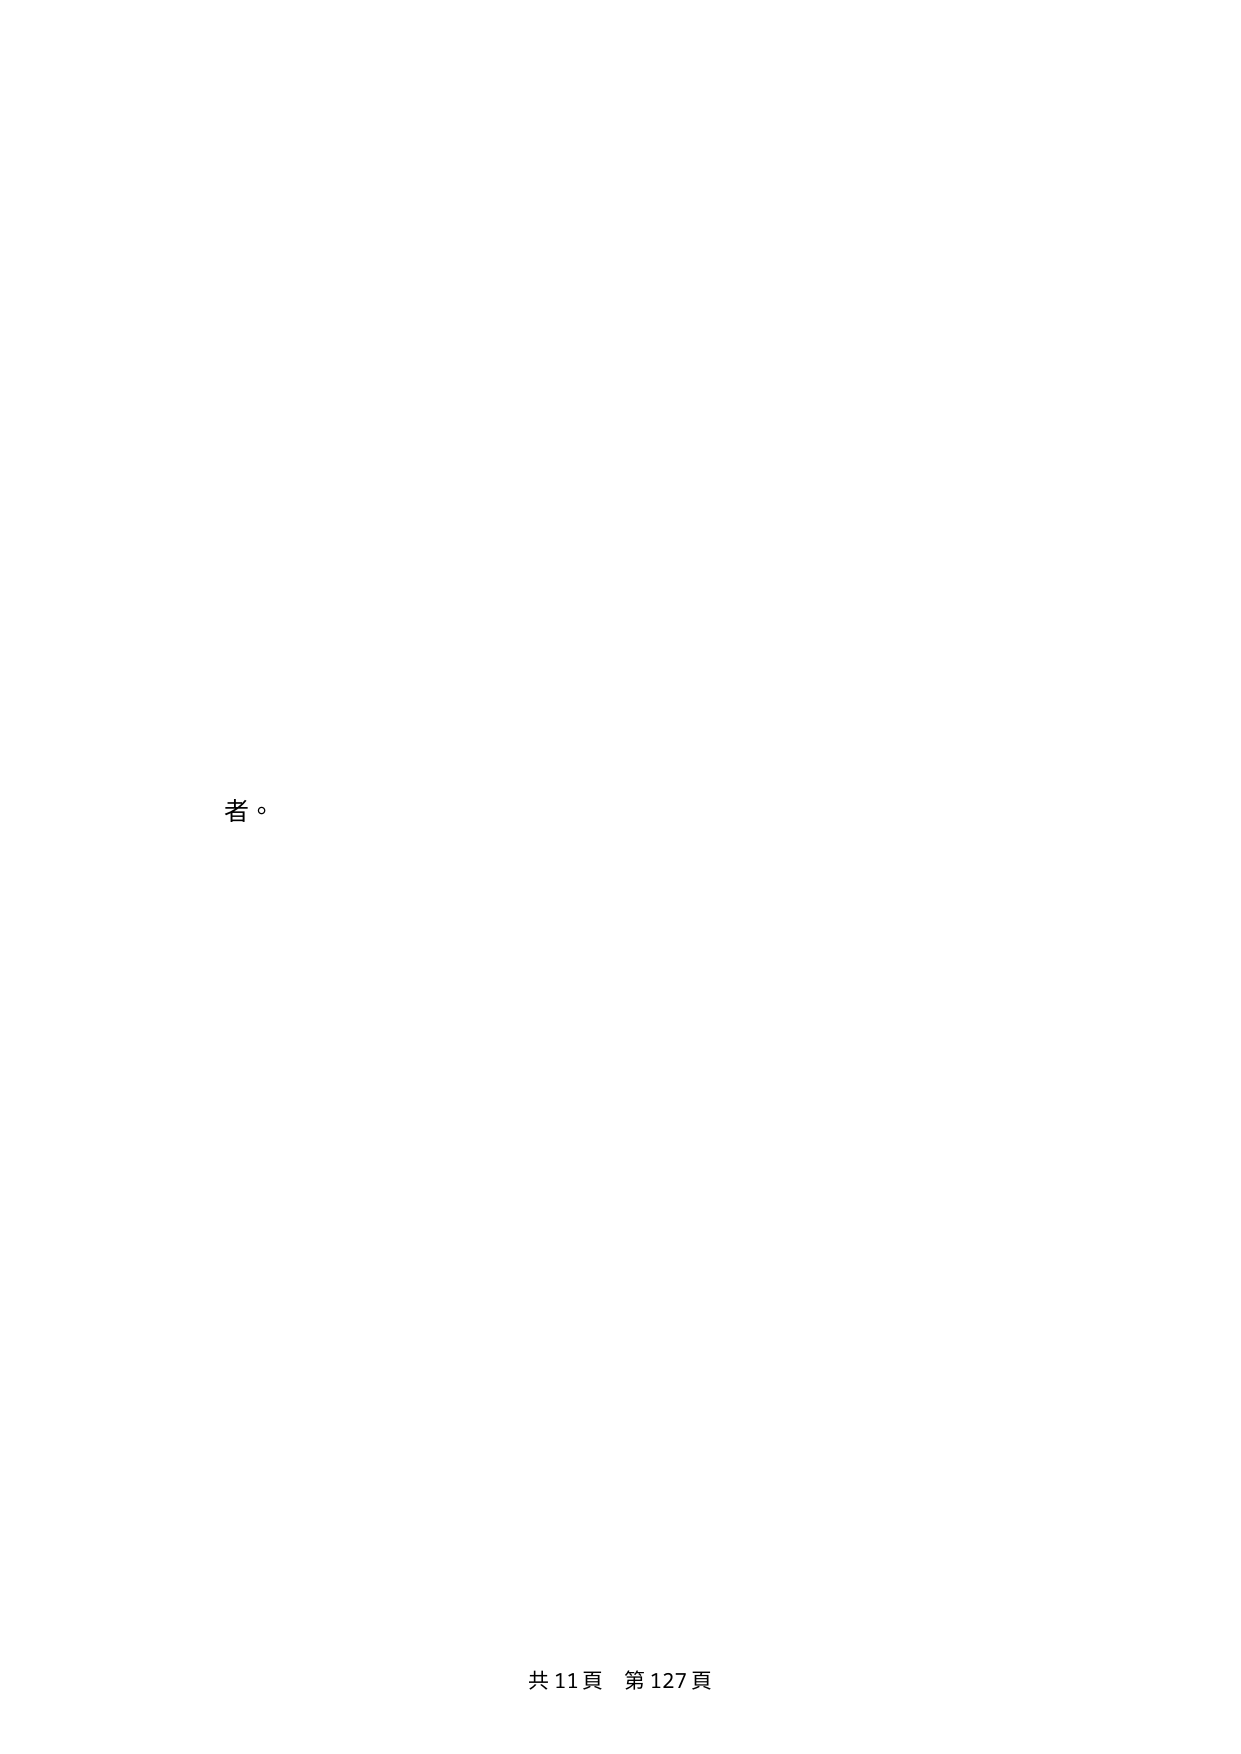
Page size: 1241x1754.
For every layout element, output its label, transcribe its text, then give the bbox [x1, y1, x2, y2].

text 者。 [112, 768, 1128, 831]
